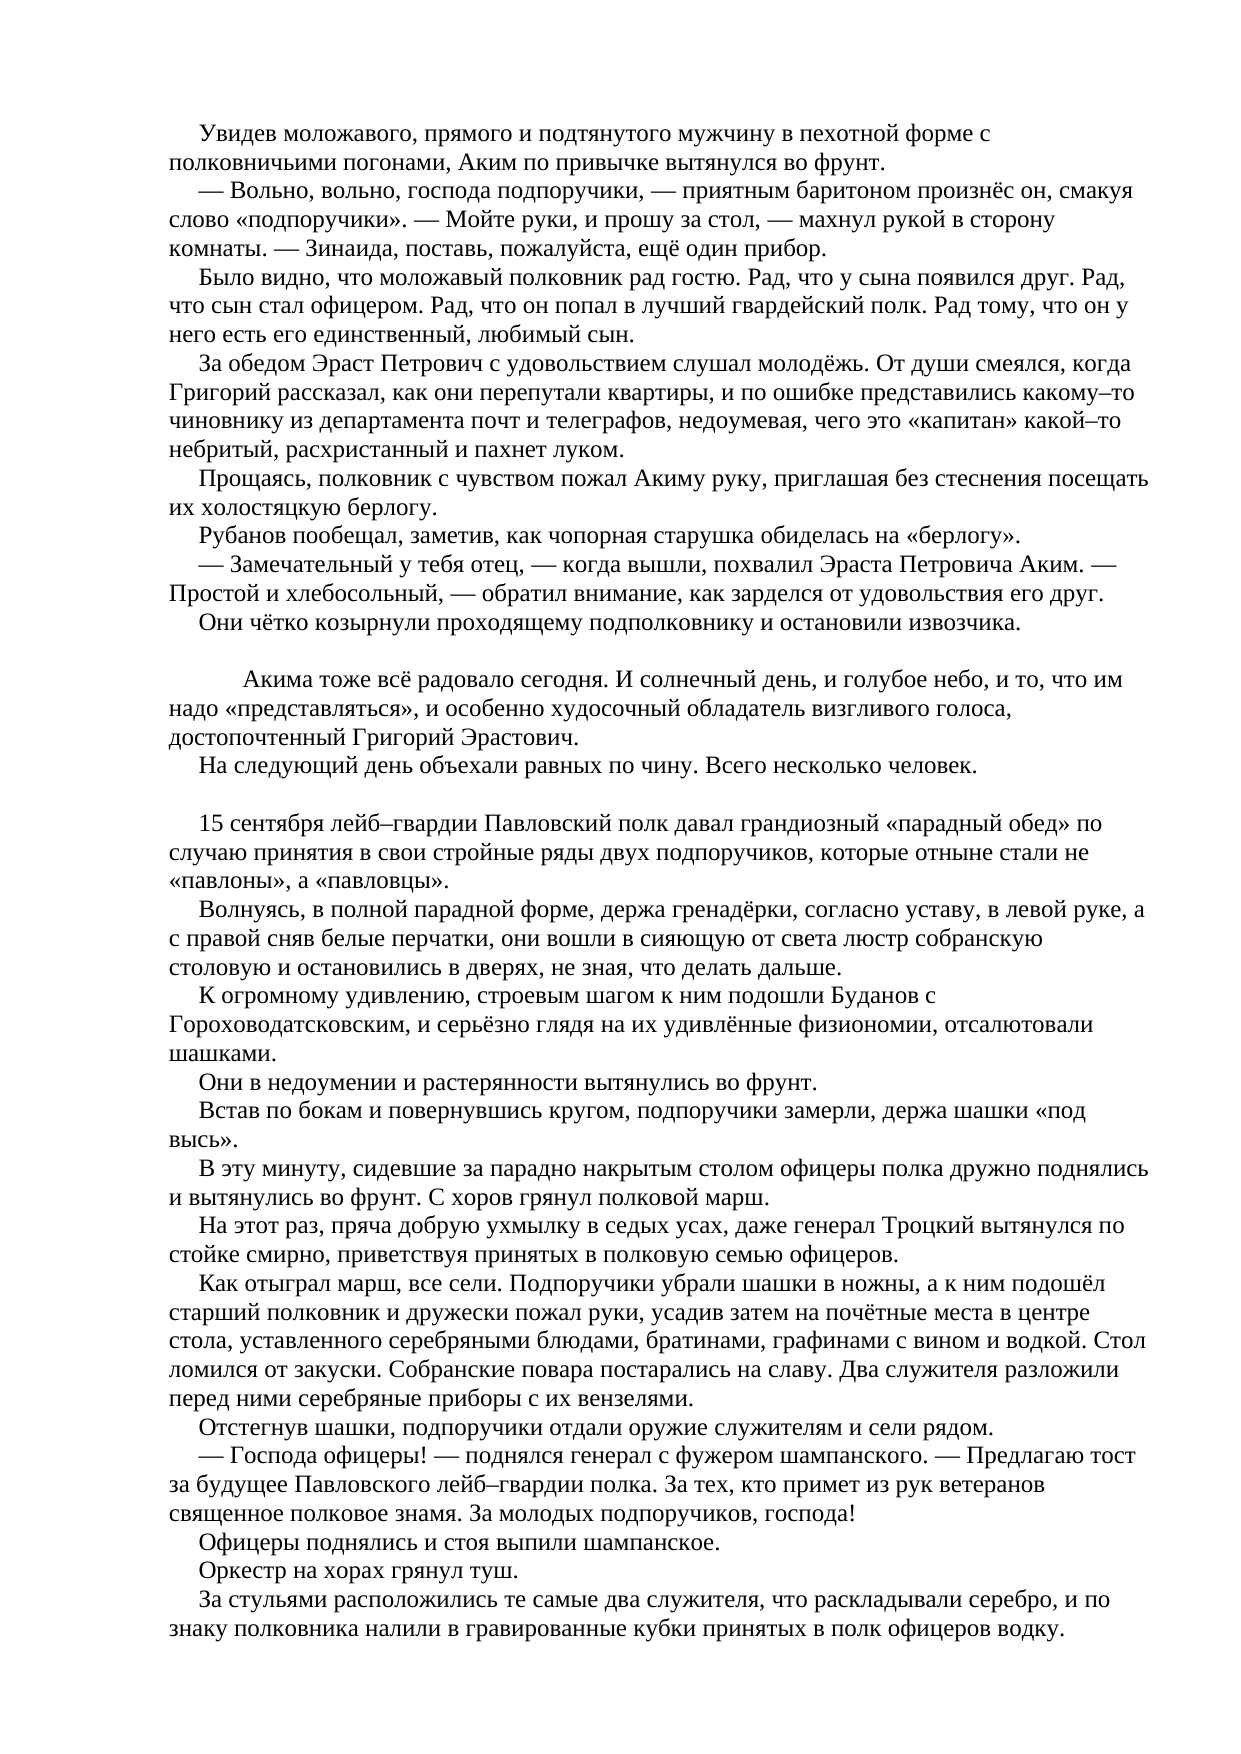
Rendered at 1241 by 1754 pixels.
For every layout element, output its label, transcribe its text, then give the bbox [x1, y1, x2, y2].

text — Замечательный у тебя отец, — когда вышли, похвалил Эраста Петровича Аким. — Простой и хлебосольный, — обратил внимание, как зарделся от удовольствия его друг. [169, 549, 1152, 607]
text Рубанов пообещал, заметив, как чопорная старушка обиделась на «берлогу». [169, 521, 1152, 549]
text — Господа офицеры! — поднялся генерал с фужером шампанского. — Предлагаю тост за будущее Павловского лейб–гвардии полка. За тех, кто примет из рук ветеранов священное полковое знамя. За молодых подпоручиков, господа! [169, 1441, 1152, 1527]
text Встав по бокам и повернувшись кругом, подпоручики замерли, держа шашки «под высь». [169, 1096, 1152, 1153]
text Увидев моложавого, прямого и подтянутого мужчину в пехотной форме с полковничьими погонами, Аким по привычке вытянулся во фрунт. [169, 118, 1152, 176]
text Прощаясь, полковник с чувством пожал Акиму руку, приглашая без стеснения посещать их холостяцкую берлогу. [169, 463, 1152, 521]
text Отстегнув шашки, подпоручики отдали оружие служителям и сели рядом. [169, 1412, 1152, 1441]
text В эту минуту, сидевшие за парадно накрытым столом офицеры полка дружно поднялись и вытянулись во фрунт. С хоров грянул полковой марш. [169, 1153, 1152, 1211]
text Было видно, что моложавый полковник рад гостю. Рад, что у сына появился друг. Рад, что сын стал офицером. Рад, что он попал в лучший гвардейский полк. Рад тому, что он у него есть его единственный, любимый сын. [169, 262, 1152, 348]
text Офицеры поднялись и стоя выпили шампанское. [169, 1527, 1152, 1556]
text На следующий день объехали равных по чину. Всего несколько человек. [169, 751, 1152, 779]
text 15 сентября лейб–гвардии Павловский полк давал грандиозный «парадный обед» по случаю принятия в свои стройные ряды двух подпоручиков, которые отныне стали не «павлоны», а «павловцы». [169, 808, 1152, 894]
text За обедом Эраст Петрович с удовольствием слушал молодёжь. От души смеялся, когда Григорий рассказал, как они перепутали квартиры, и по ошибке представились какому–то чиновнику из департамента почт и телеграфов, недоумевая, чего это «капитан» какой–то небритый, расхристанный и пахнет луком. [169, 348, 1152, 463]
text Они в недоумении и растерянности вытянулись во фрунт. [169, 1067, 1152, 1096]
text Волнуясь, в полной парадной форме, держа гренадёрки, согласно уставу, в левой руке, а с правой сняв белые перчатки, они вошли в сияющую от света люстр собранскую столовую и остановились в дверях, не зная, что делать дальше. [169, 894, 1152, 981]
text Акима тоже всё радовало сегодня. И солнечный день, и голубое небо, и то, что им надо «представляться», и особенно худосочный обладатель визгливого голоса, достопочтенный Григорий Эрастович. [169, 664, 1152, 751]
text К огромному удивлению, строевым шагом к ним подошли Буданов с Гороховодатсковским, и серьёзно глядя на их удивлённые физиономии, отсалютовали шашками. [169, 981, 1152, 1067]
text Оркестр на хорах грянул туш. [169, 1556, 1152, 1584]
text За стульями расположились те самые два служителя, что раскладывали серебро, и по знаку полковника налили в гравированные кубки принятых в полк офицеров водку. [169, 1584, 1152, 1642]
text Как отыграл марш, все сели. Подпоручики убрали шашки в ножны, а к ним подошёл старший полковник и дружески пожал руки, усадив затем на почётные места в центре стола, уставленного серебряными блюдами, братинами, графинами с вином и водкой. Стол ломился от закуски. Собранские повара постарались на славу. Два служителя разложили перед ними серебряные приборы с их вензелями. [169, 1268, 1152, 1412]
text Они чётко козырнули проходящему подполковнику и остановили извозчика. [169, 607, 1152, 636]
text — Вольно, вольно, господа подпоручики, — приятным баритоном произнёс он, смакуя слово «подпоручики». — Мойте руки, и прошу за стол, — махнул рукой в сторону комнаты. — Зинаида, поставь, пожалуйста, ещё один прибор. [169, 176, 1152, 262]
text На этот раз, пряча добрую ухмылку в седых усах, даже генерал Троцкий вытянулся по стойке смирно, приветствуя принятых в полковую семью офицеров. [169, 1211, 1152, 1268]
